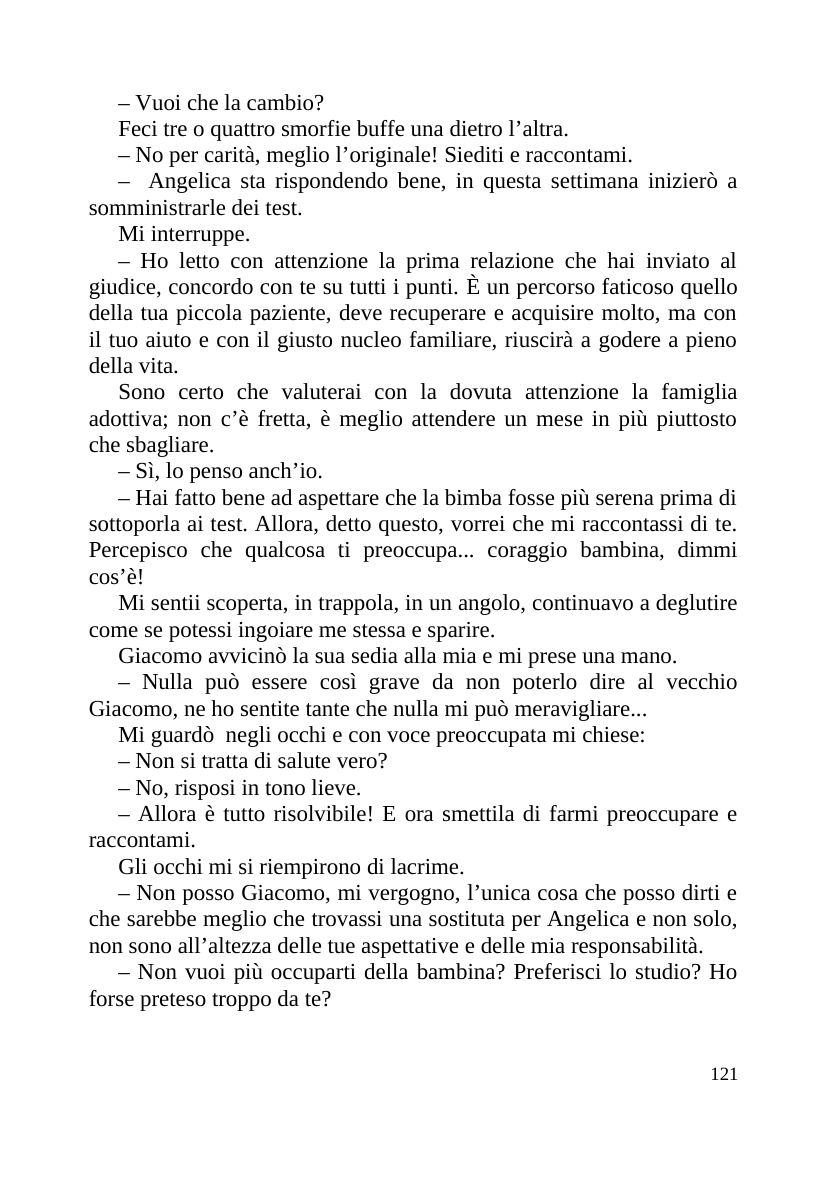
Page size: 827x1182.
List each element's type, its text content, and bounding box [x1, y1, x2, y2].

text – No per carità, meglio l’originale! Siediti e raccontami. [88, 141, 738, 168]
text Mi guardò negli occhi e con voce preoccupata mi chiese: [88, 721, 738, 747]
text – Non vuoi più occuparti della bambina? Preferisci lo studio? Ho forse preteso troppo da te? [88, 958, 738, 1011]
text Gli occhi mi si riempirono di lacrime. [88, 853, 738, 879]
text – Hai fatto bene ad aspettare che la bimba fosse più serena prima di sottoporla ai test. Allora, detto questo, vorrei che mi raccontassi di te. Percepisco che qualcosa ti preoccupa... coraggio bambina, dimmi cos’è! [88, 484, 738, 589]
text – Angelica sta rispondendo bene, in questa settimana inizierò a somministrarle dei test. [88, 168, 738, 220]
text ‒ No, risposi in tono lieve. [88, 774, 738, 800]
text – Ho letto con attenzione la prima relazione che hai inviato al giudice, concordo con te su tutti i punti. è un percorso faticoso quello della tua piccola paziente, deve recuperare e acquisire molto, ma con il tuo aiuto e con il giusto nucleo familiare, riuscirà a godere a pieno della vita. [88, 247, 738, 378]
text – Allora è tutto risolvibile! E ora smettila di farmi preoccupare e raccontami. [88, 800, 738, 853]
text ‒ Non si tratta di salute vero? [88, 747, 738, 774]
text Mi sentii scoperta, in trappola, in un angolo, continuavo a deglutire come se potessi ingoiare me stessa e sparire. [88, 589, 738, 642]
text Giacomo avvicinò la sua sedia alla mia e mi prese una mano. [88, 642, 738, 668]
text – Nulla può essere così grave da non poterlo dire al vecchio Giacomo, ne ho sentite tante che nulla mi può meravigliare... [88, 668, 738, 721]
text Feci tre o quattro smorfie buffe una dietro l’altra. [88, 115, 738, 141]
text – Non posso Giacomo, mi vergogno, l’unica cosa che posso dirti e che sarebbe meglio che trovassi una sostituta per Angelica e non solo, non sono all’altezza delle tue aspettative e delle mia responsabilità. [88, 879, 738, 958]
text – Sì, lo penso anch’io. [88, 457, 738, 484]
text Sono certo che valuterai con la dovuta attenzione la famiglia adottiva; non c’è fretta, è meglio attendere un mese in più piuttosto che sbagliare. [88, 378, 738, 457]
text – Vuoi che la cambio? [88, 88, 738, 115]
text Mi interruppe. [88, 220, 738, 247]
